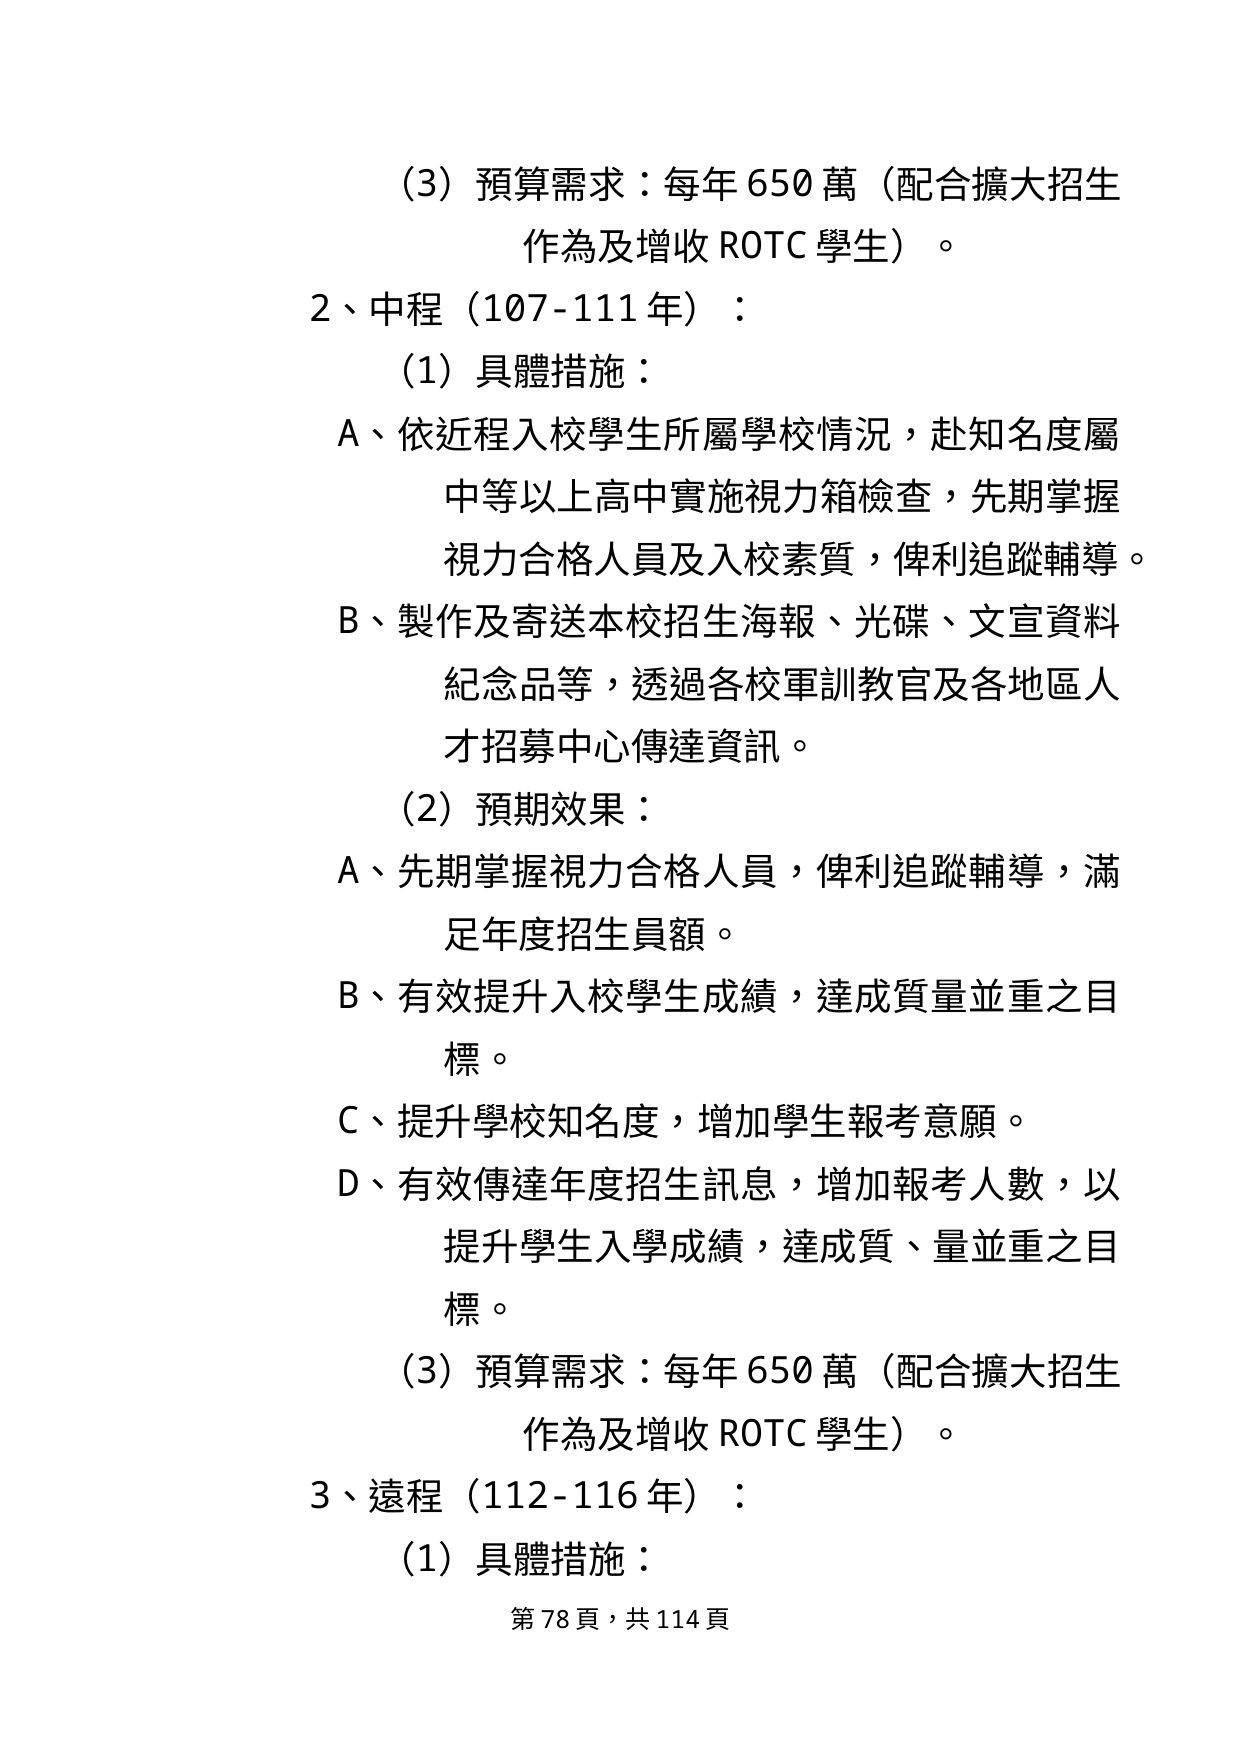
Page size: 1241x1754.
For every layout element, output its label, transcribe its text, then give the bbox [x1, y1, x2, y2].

list 有效傳達年度招生訊息，增加報考人數，以提升學生入學成績，達成質、量並重之目標。 [337, 1140, 1122, 1328]
list 預算需求：每年650萬（配合擴大招生作為及增收ROTC學生）。 [378, 1328, 1122, 1453]
list 具體措施： [378, 328, 1122, 390]
list 具體措施： [378, 1515, 1122, 1578]
list 遠程（112-116年）： [308, 1453, 1122, 1515]
list 預期效果： [378, 765, 1122, 828]
list 提升學校知名度，增加學生報考意願。 [337, 1078, 1122, 1140]
list 先期掌握視力合格人員，俾利追蹤輔導，滿足年度招生員額。 [337, 828, 1122, 953]
list 預算需求：每年650萬（配合擴大招生作為及增收ROTC學生）。 [378, 140, 1122, 265]
list 中程（107-111年）： [308, 265, 1122, 328]
list 依近程入校學生所屬學校情況，赴知名度屬中等以上高中實施視力箱檢查，先期掌握視力合格人員及入校素質，俾利追蹤輔導。 [337, 390, 1122, 578]
list 有效提升入校學生成績，達成質量並重之目標。 [337, 953, 1122, 1078]
list 製作及寄送本校招生海報、光碟、文宣資料紀念品等，透過各校軍訓教官及各地區人才招募中心傳達資訊。 [337, 578, 1122, 765]
